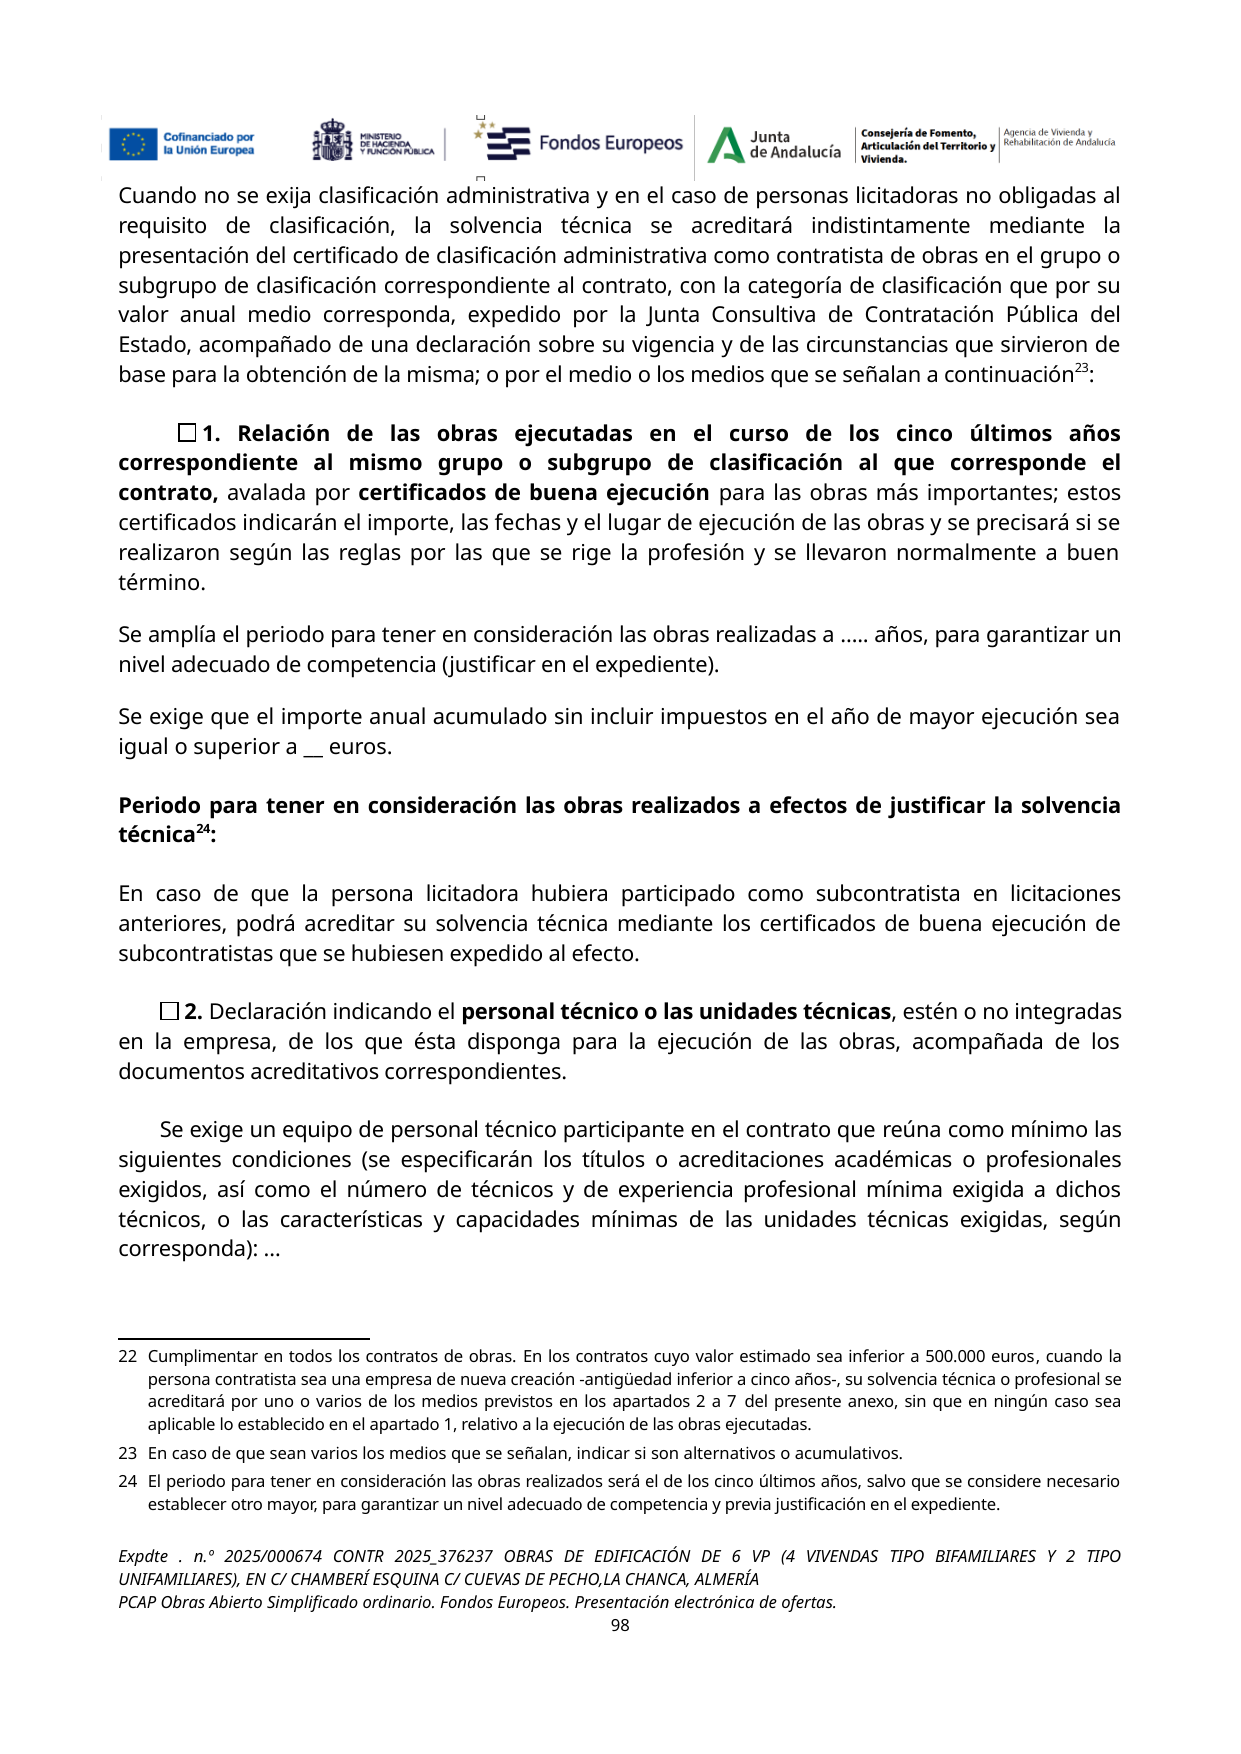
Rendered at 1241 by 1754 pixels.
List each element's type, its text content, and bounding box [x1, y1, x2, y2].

text Cuando no se exija clasificación administrativa y en el caso de personas licitadoras no obligadas al requisito de clasificación, la solvencia técnica se acreditará indistintamente mediante la presentación del certificado de clasificación administrativa como contratista de obras en el grupo o subgrupo de clasificación correspondiente al contrato, con la categoría de clasificación que por su valor anual medio corresponda, expedido por la Junta Consultiva de Contratación Pública del Estado, acompañado de una declaración sobre su vigencia y de las circunstancias que sirvieron de base para la obtención de la misma; o por el medio o los medios que se señalan a continuación: [118, 181, 1122, 389]
text 1. Relación de las obras ejecutadas en el curso de los cinco últimos años correspondiente al mismo grupo o subgrupo de clasificación al que corresponde el contrato, avalada por certificados de buena ejecución para las obras más importantes; estos certificados indicarán el importe, las fechas y el lugar de ejecución de las obras y se precisará si se realizaron según las reglas por las que se rige la profesión y se llevaron normalmente a buen término. [118, 417, 1122, 596]
text Se exige que el importe anual acumulado sin incluir impuestos en el año de mayor ejecución sea igual o superior a __ euros. [118, 701, 1122, 761]
text Se amplía el periodo para tener en consideración las obras realizadas a ….. años, para garantizar un nivel adecuado de competencia (justificar en el expediente). [118, 619, 1122, 678]
text El periodo para tener en consideración las obras realizados será el de los cinco últimos años, salvo que se considere necesario establecer otro mayor, para garantizar un nivel adecuado de competencia y previa justificación en el expediente. [118, 1470, 1122, 1516]
picture [101, 112, 1128, 181]
text Cumplimentar en todos los contratos de obras. En los contratos cuyo valor estimado sea inferior a 500.000 euros, cuando la persona contratista sea una empresa de nueva creación -antigüedad inferior a cinco años-, su solvencia técnica o profesional se acreditará por uno o varios de los medios previstos en los apartados 2 a 7 del presente anexo, sin que en ningún caso sea aplicable lo establecido en el apartado 1, relativo a la ejecución de las obras ejecutadas. [118, 1345, 1122, 1436]
text Se exige un equipo de personal técnico participante en el contrato que reúna como mínimo las siguientes condiciones (se especificarán los títulos o acreditaciones académicas o profesionales exigidos, así como el número de técnicos y de experiencia profesional mínima exigida a dichos técnicos, o las características y capacidades mínimas de las unidades técnicas exigidas, según corresponda): … [118, 1114, 1122, 1263]
text En caso de que la persona licitadora hubiera participado como subcontratista en licitaciones anteriores, podrá acreditar su solvencia técnica mediante los certificados de buena ejecución de subcontratistas que se hubiesen expedido al efecto. [118, 878, 1122, 967]
text 2. Declaración indicando el personal técnico o las unidades técnicas, estén o no integradas en la empresa, de los que ésta disponga para la ejecución de las obras, acompañada de los documentos acreditativos correspondientes. [118, 996, 1122, 1085]
text En caso de que sean varios los medios que se señalan, indicar si son alternativos o acumulativos. [118, 1441, 1122, 1464]
text Periodo para tener en consideración las obras realizados a efectos de justificar la solvencia técnica: [118, 789, 1122, 849]
